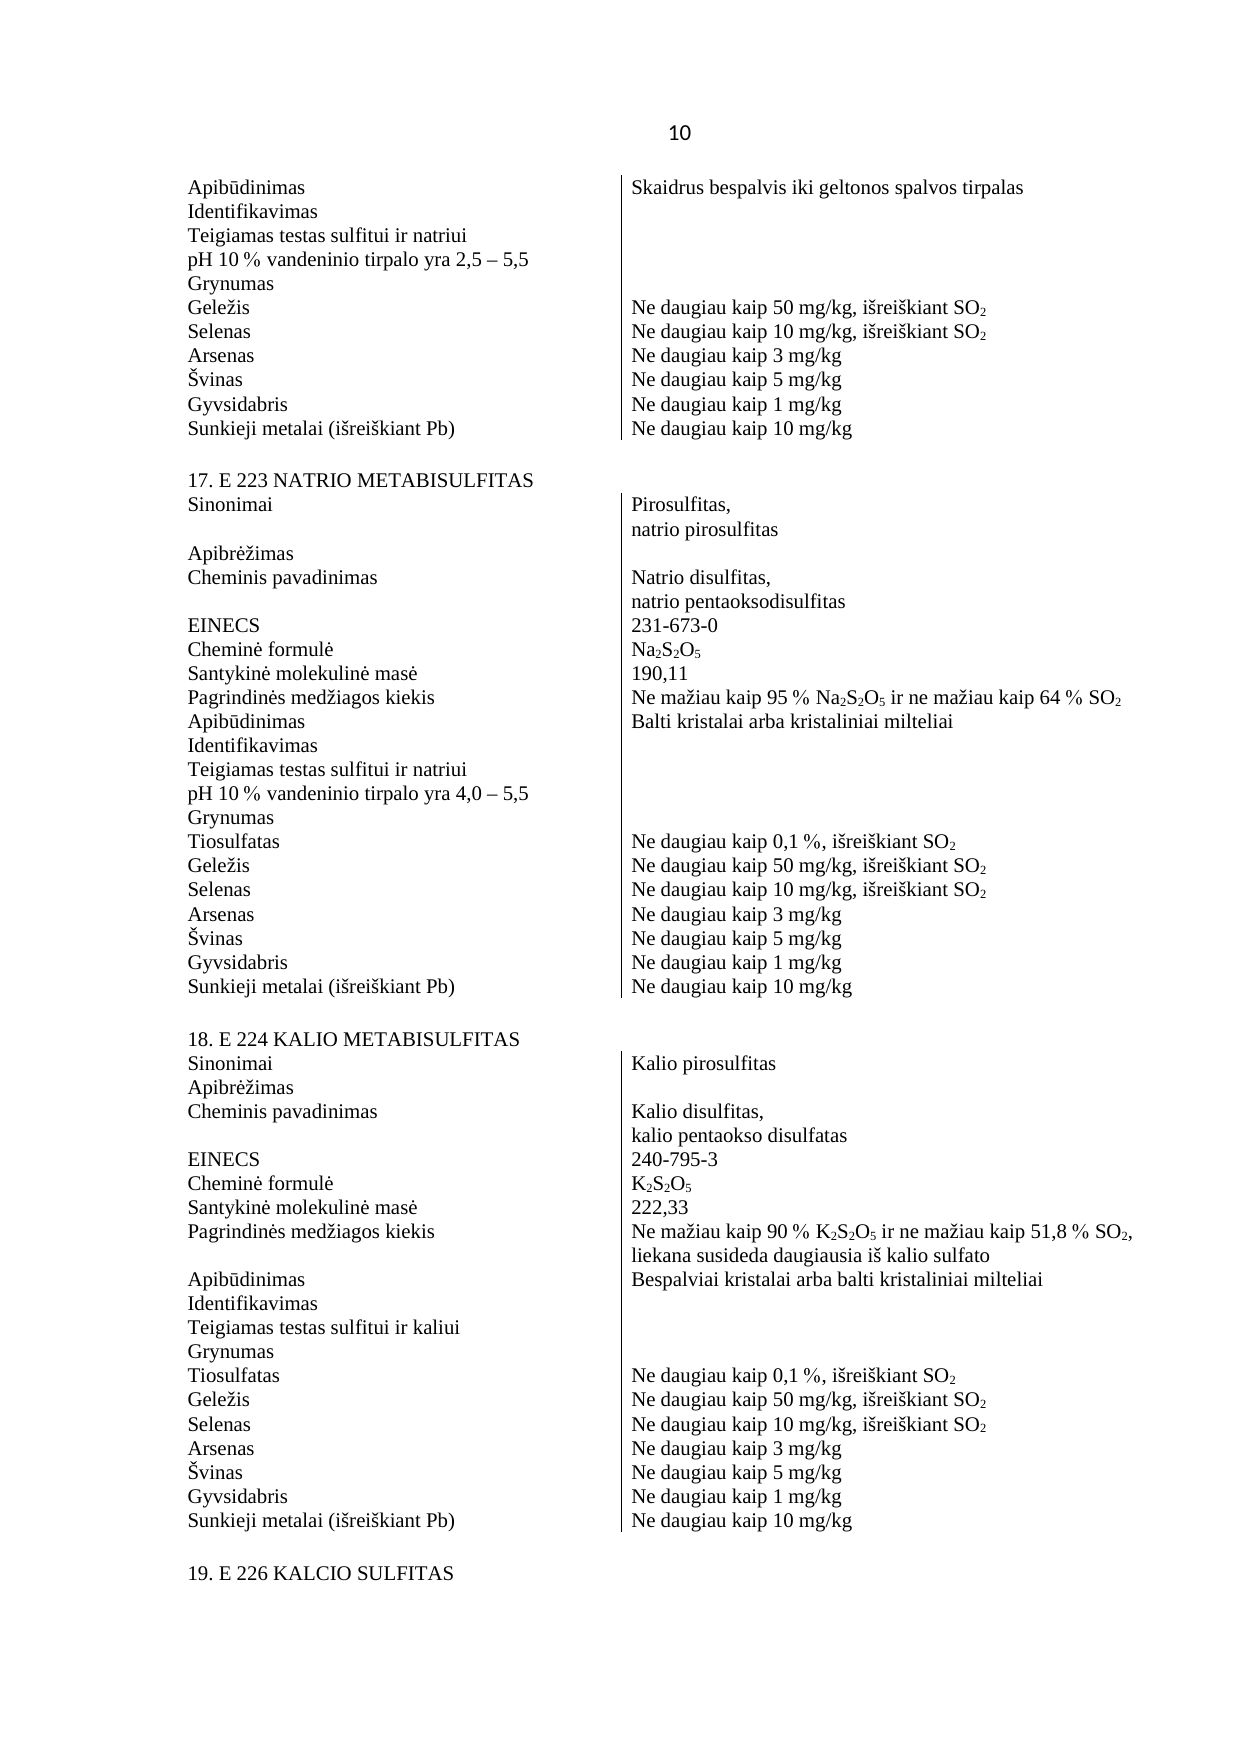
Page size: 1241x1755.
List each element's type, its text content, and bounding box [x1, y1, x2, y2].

table_cell Tiosulfatas [177, 1363, 621, 1387]
table_cell Pirosulfitas, natrio pirosulfitas [622, 493, 1181, 541]
table_header 19. E 226 KALCIO SULFITAS [177, 1561, 1181, 1584]
table_cell Santykinė molekulinė masė [177, 661, 621, 685]
table_cell Švinas [177, 1460, 621, 1484]
table_cell Kalio pirosulfitas [622, 1051, 1181, 1074]
table_cell Identifikavimas [177, 199, 621, 223]
table_cell pH 10  vandeninio tirpalo yra 2,5 – 5,5 [177, 247, 621, 271]
table_header 18. E 224 KALIO METABISULFITAS [177, 1026, 1181, 1051]
table_cell Gyvsidabris [177, 1484, 621, 1508]
table_cell [622, 199, 1181, 223]
table_cell Selenas [177, 319, 621, 343]
table_cell Skaidrus bespalvis iki geltonos spalvos tirpalas [622, 175, 1181, 199]
table_cell Švinas [177, 368, 621, 391]
table_cell Santykinė molekulinė masė [177, 1195, 621, 1219]
table_cell Ne daugiau kaip 3 mg/kg [622, 1436, 1181, 1459]
table_cell Arsenas [177, 1436, 621, 1459]
table_cell Sinonimai [177, 493, 621, 541]
table_cell Ne daugiau kaip 50 mg/kg, išreiškiant SO2 [622, 295, 1181, 319]
table_cell Balti kristalai arba kristaliniai milteliai [622, 709, 1181, 733]
table_cell Ne daugiau kaip 3 mg/kg [622, 901, 1181, 926]
table_cell Arsenas [177, 901, 621, 926]
table_cell Ne daugiau kaip 50 mg/kg, išreiškiant SO2 [622, 853, 1181, 877]
table_cell Ne daugiau kaip 1 mg/kg [622, 1484, 1181, 1508]
table_cell [622, 757, 1181, 781]
table_cell Grynumas [177, 1339, 621, 1363]
table_cell Ne daugiau kaip 5 mg/kg [622, 368, 1181, 391]
table_cell Sunkieji metalai (išreiškiant Pb) [177, 974, 621, 998]
table_cell Ne daugiau kaip 1 mg/kg [622, 391, 1181, 416]
table_cell [622, 223, 1181, 247]
table_cell Ne daugiau kaip 10 mg/kg, išreiškiant SO2 [622, 1411, 1181, 1436]
table_cell Ne daugiau kaip 10 mg/kg, išreiškiant SO2 [622, 319, 1181, 343]
table_cell Geležis [177, 853, 621, 877]
table_cell Gyvsidabris [177, 950, 621, 974]
table_cell Apibūdinimas [177, 175, 621, 199]
table_cell Apibrėžimas [177, 541, 621, 564]
table_cell Grynumas [177, 271, 621, 295]
table_cell 231-673-0 [622, 613, 1181, 637]
table_cell [622, 805, 1181, 829]
table_cell Identifikavimas [177, 733, 621, 757]
table_cell Ne daugiau kaip 10 mg/kg [622, 1508, 1181, 1532]
table_cell [622, 1075, 1181, 1099]
table_cell [622, 1339, 1181, 1363]
table_cell Ne daugiau kaip 3 mg/kg [622, 343, 1181, 367]
table_cell EINECS [177, 613, 621, 637]
table_cell Ne daugiau kaip 10 mg/kg [622, 974, 1181, 998]
table_cell [622, 271, 1181, 295]
table_cell Ne daugiau kaip 5 mg/kg [622, 1460, 1181, 1484]
table_cell Ne daugiau kaip 1 mg/kg [622, 950, 1181, 974]
table_cell Pagrindinės medžiagos kiekis [177, 685, 621, 709]
table_cell Apibūdinimas [177, 1267, 621, 1291]
table_cell Apibūdinimas [177, 709, 621, 733]
table_cell Ne daugiau kaip 10 mg/kg [622, 416, 1181, 439]
table_cell Grynumas [177, 805, 621, 829]
table_cell 222,33 [622, 1195, 1181, 1219]
table_cell 240-795-3 [622, 1147, 1181, 1171]
table_cell [622, 1315, 1181, 1339]
table_cell Bespalviai kristalai arba balti kristaliniai milteliai [622, 1267, 1181, 1291]
table_cell Cheminis pavadinimas [177, 565, 621, 613]
table_cell Na2S2O5 [622, 637, 1181, 661]
table_cell Švinas [177, 926, 621, 949]
table_cell Sinonimai [177, 1051, 621, 1074]
table_cell Selenas [177, 1411, 621, 1436]
table_cell Apibrėžimas [177, 1075, 621, 1099]
table_cell Teigiamas testas sulfitui ir natriui [177, 757, 621, 781]
table_cell Ne daugiau kaip 10 mg/kg, išreiškiant SO2 [622, 878, 1181, 901]
table_cell Natrio disulfitas, natrio pentaoksodisulfitas [622, 565, 1181, 613]
table_cell Teigiamas testas sulfitui ir natriui [177, 223, 621, 247]
table_cell Sunkieji metalai (išreiškiant Pb) [177, 1508, 621, 1532]
table_cell Identifikavimas [177, 1291, 621, 1315]
table_cell Ne daugiau kaip 5 mg/kg [622, 926, 1181, 949]
table_cell Cheminė formulė [177, 637, 621, 661]
table_cell Ne daugiau kaip 0,1 , išreiškiant SO2 [622, 1363, 1181, 1387]
table_cell Gyvsidabris [177, 391, 621, 416]
table_cell Ne mažiau kaip 95  Na2S2O5 ir ne mažiau kaip 64  SO2 [622, 685, 1181, 709]
table_cell pH 10  vandeninio tirpalo yra 4,0 – 5,5 [177, 781, 621, 805]
table_cell Cheminė formulė [177, 1171, 621, 1195]
table_cell EINECS [177, 1147, 621, 1171]
table_cell Tiosulfatas [177, 829, 621, 853]
table_cell Geležis [177, 295, 621, 319]
table_cell Ne daugiau kaip 50 mg/kg, išreiškiant SO2 [622, 1388, 1181, 1411]
table_cell Ne mažiau kaip 90  K2S2O5 ir ne mažiau kaip 51,8  SO2, liekana susideda daugiausia iš kalio sulfato [622, 1219, 1181, 1267]
table_cell [622, 541, 1181, 564]
table_header 17. E 223 NATRIO METABISULFITAS [177, 468, 1181, 492]
table_cell Arsenas [177, 343, 621, 367]
table_cell Teigiamas testas sulfitui ir kaliui [177, 1315, 621, 1339]
table_cell Pagrindinės medžiagos kiekis [177, 1219, 621, 1267]
table_cell Cheminis pavadinimas [177, 1099, 621, 1147]
table_cell Selenas [177, 878, 621, 901]
table_cell Kalio disulfitas, kalio pentaokso disulfatas [622, 1099, 1181, 1147]
table_cell Sunkieji metalai (išreiškiant Pb) [177, 416, 621, 439]
table_cell [622, 247, 1181, 271]
table_cell Ne daugiau kaip 0,1 , išreiškiant SO2 [622, 829, 1181, 853]
table_cell K2S2O5 [622, 1171, 1181, 1195]
table_cell [622, 733, 1181, 757]
table_cell Geležis [177, 1388, 621, 1411]
table_cell [622, 1291, 1181, 1315]
table_cell [622, 781, 1181, 805]
table_cell 190,11 [622, 661, 1181, 685]
